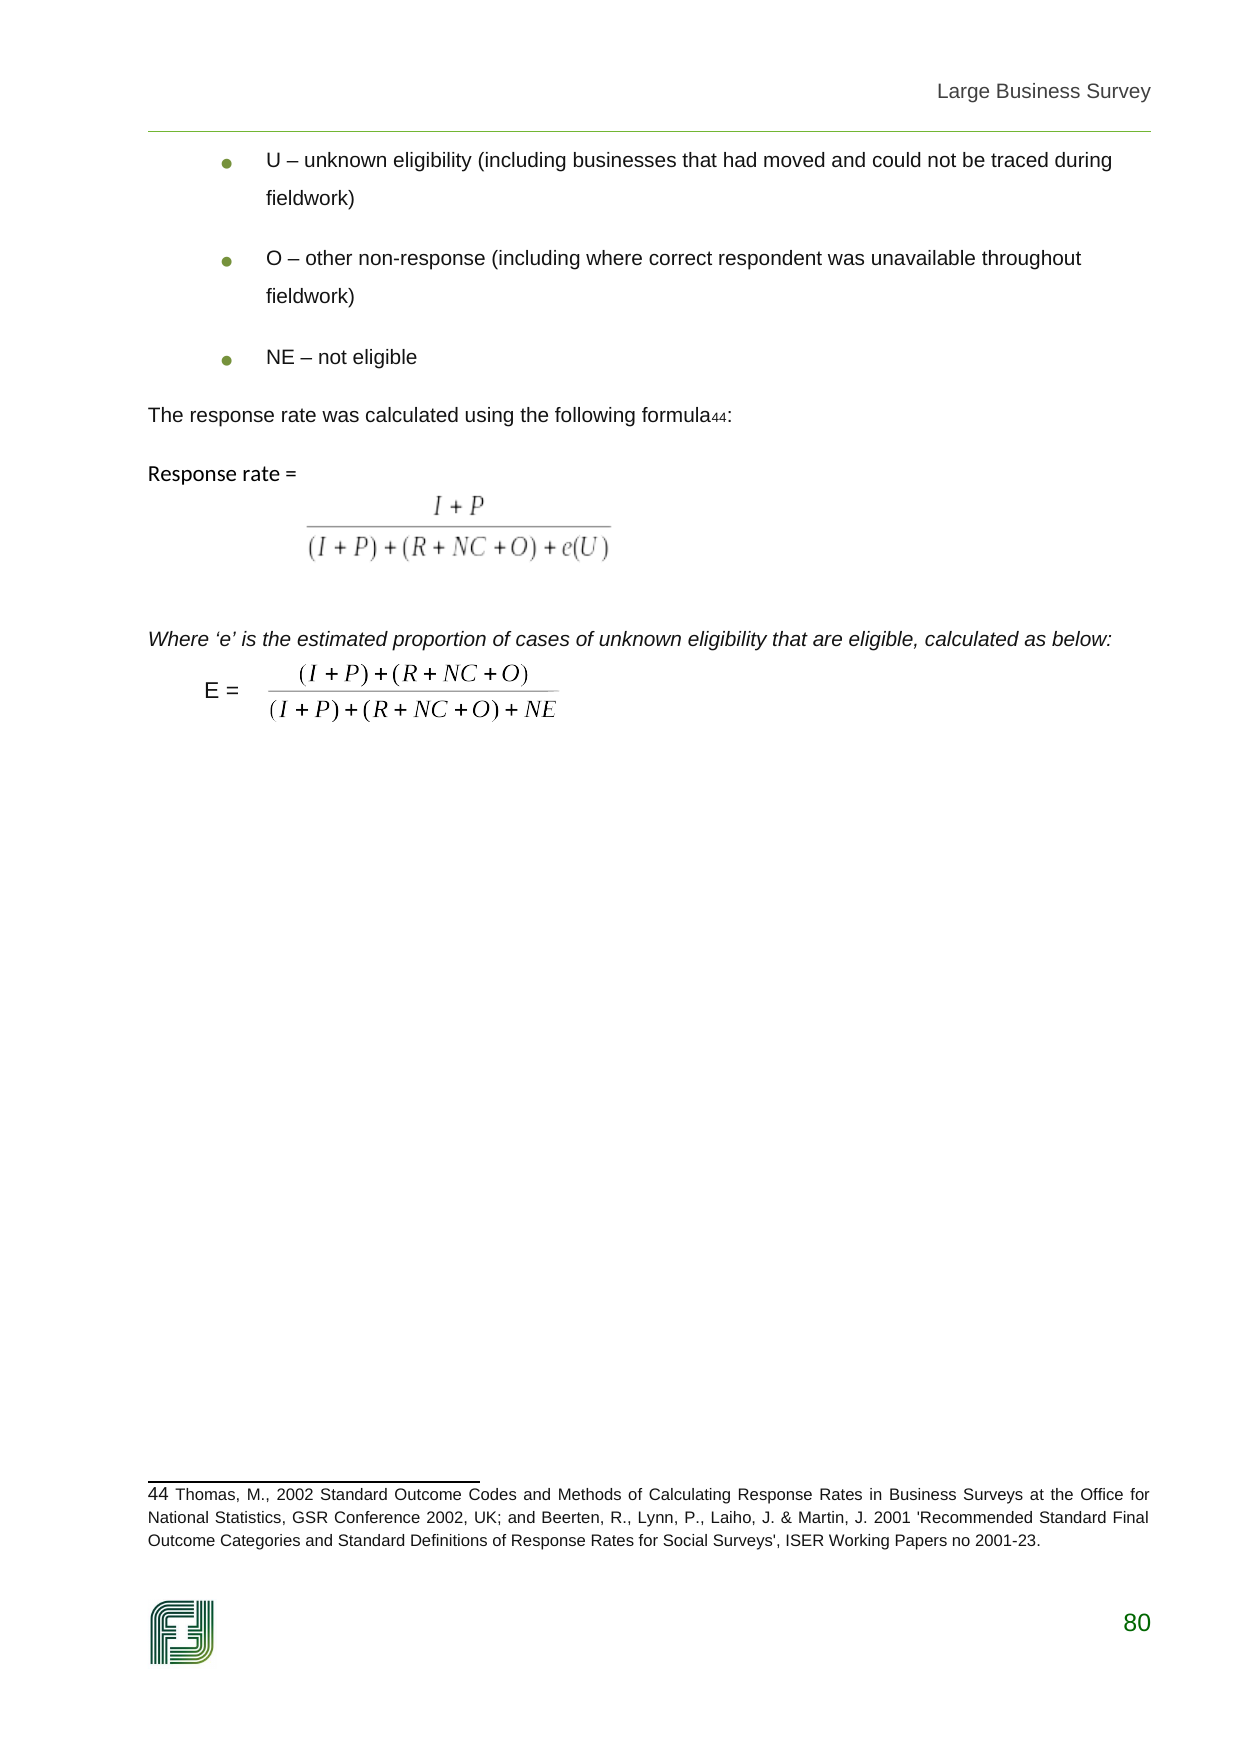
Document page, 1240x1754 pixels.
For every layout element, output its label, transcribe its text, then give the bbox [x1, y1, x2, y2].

list U – unknown eligibility (including businesses that had moved and could not be traced during fieldwork) [222, 148, 1151, 217]
subtitle Thomas, M., 2002 Standard Outcome Codes and Methods of Calculating Response Rates in Business Surveys at the Office for National Statistics, GSR Conference 2002, UK; and Beerten, R., Lynn, P., Laiho, J. & Martin, J. 2001 'Recommended Standard Final Outcome Categories and Standard Definitions of Response Rates for Social Surveys', ISER Working Papers no 2001-23. [148, 1482, 1151, 1551]
list NE – not eligible [222, 344, 1151, 378]
text Response rate = [148, 460, 1151, 567]
subtitle E = [204, 684, 1151, 711]
subtitle Where ‘e’ is the estimated proportion of cases of unknown eligibility that are eligible, calculated as below: [148, 632, 1151, 659]
subtitle The response rate was calculated using the following formula: [148, 408, 1151, 435]
list O – other non-response (including where correct respondent was unavailable throughout fieldwork) [222, 246, 1151, 315]
